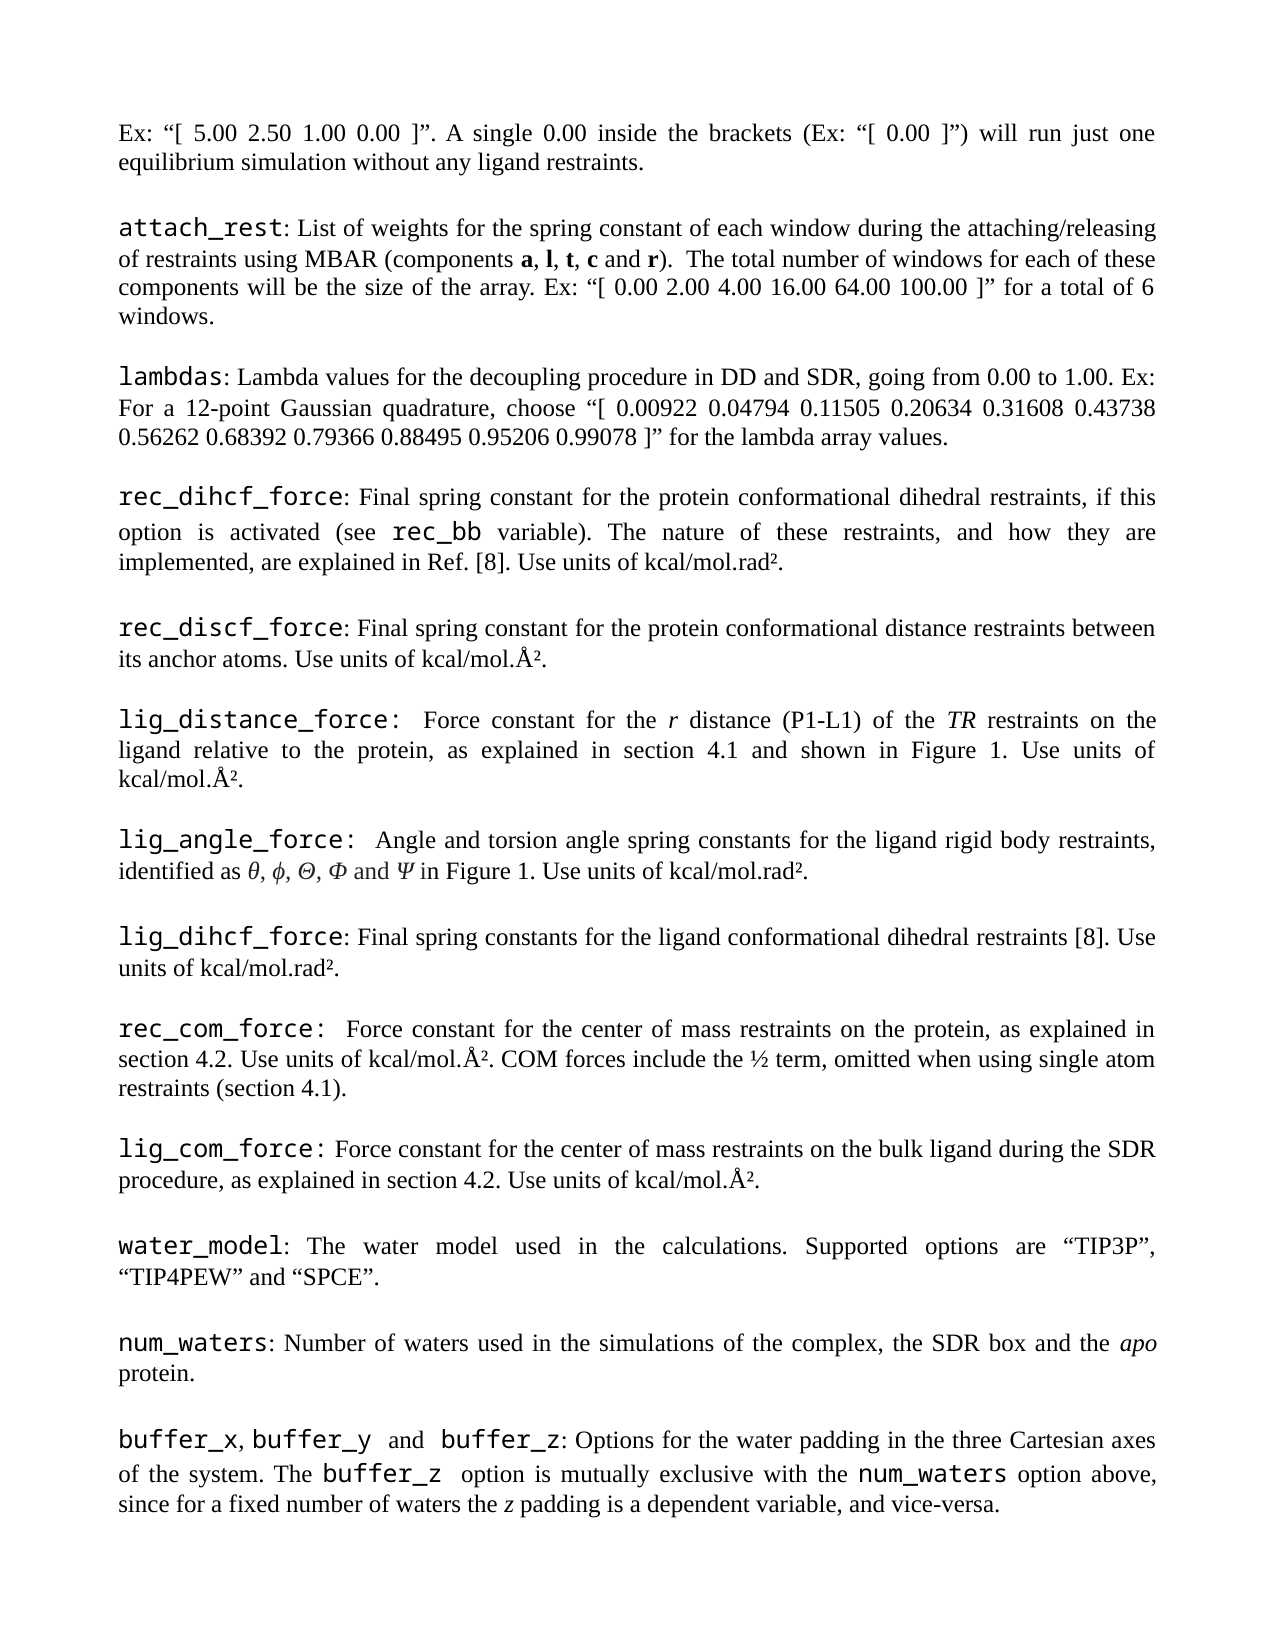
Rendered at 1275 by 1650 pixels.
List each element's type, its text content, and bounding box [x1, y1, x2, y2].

text rec_com_force: Force constant for the center of mass restraints on the protein, as explained in section 4.2. Use units of kcal/mol.Å². COM forces include the ½ term, omitted when using single atom restraints (section 4.1). [118, 1010, 1157, 1102]
text buffer_x, buffer_y and buffer_z: Options for the water padding in the three Cartesian axes of the system. The buffer_z option is mutually exclusive with the num_waters option above, since for a fixed number of waters the z padding is a dependent variable, and vice-versa. [118, 1421, 1157, 1518]
text lambdas: Lambda values for the decoupling procedure in DD and SDR, going from 0.00 to 1.00. Ex: For a 12-point Gaussian quadrature, choose “[ 0.00922 0.04794 0.11505 0.20634 0.31608 0.43738 0.56262 0.68392 0.79366 0.88495 0.95206 0.99078 ]” for the lambda array values. [118, 359, 1157, 450]
text lig_angle_force: Angle and torsion angle spring constants for the ligand rigid body restraints, identified as θ, ϕ, Θ, Φ and Ψ in Figure 1. Use units of kcal/mol.rad². [118, 822, 1157, 885]
text rec_discf_force: Final spring constant for the protein conformational distance restraints between its anchor atoms. Use units of kcal/mol.Å². [118, 610, 1157, 673]
text lig_com_force: Force constant for the center of mass restraints on the bulk ligand during the SDR procedure, as explained in section 4.2. Use units of kcal/mol.Å². [118, 1131, 1157, 1193]
text lig_distance_force: Force constant for the r distance (P1-L1) of the TR restraints on the ligand relative to the protein, as explained in section 4.1 and shown in Figure 1. Use units of kcal/mol.Å². [118, 702, 1157, 793]
text num_waters: Number of waters used in the simulations of the complex, the SDR box and the apo protein. [118, 1324, 1157, 1387]
text rec_dihcf_force: Final spring constant for the protein conformational dihedral restraints, if this option is activated (see rec_bb variable). The nature of these restraints, and how they are implemented, are explained in Ref. [8]. Use units of kcal/mol.rad². [118, 479, 1157, 576]
text Ex: “[ 5.00 2.50 1.00 0.00 ]”. A single 0.00 inside the brackets (Ex: “[ 0.00 ]”) will run just one equilibrium simulation without any ligand restraints. [118, 118, 1157, 176]
text attach_rest: List of weights for the spring constant of each window during the attaching/releasing of restraints using MBAR (components a, l, t, c and r). The total number of windows for each of these components will be the size of the array. Ex: “[ 0.00 2.00 4.00 16.00 64.00 100.00 ]” for a total of 6 windows. [118, 210, 1157, 330]
text water_model: The water model used in the calculations. Supported options are “TIP3P”, “TIP4PEW” and “SPCE”. [118, 1227, 1157, 1290]
text lig_dihcf_force: Final spring constants for the ligand conformational dihedral restraints [8]. Use units of kcal/mol.rad². [118, 919, 1157, 982]
